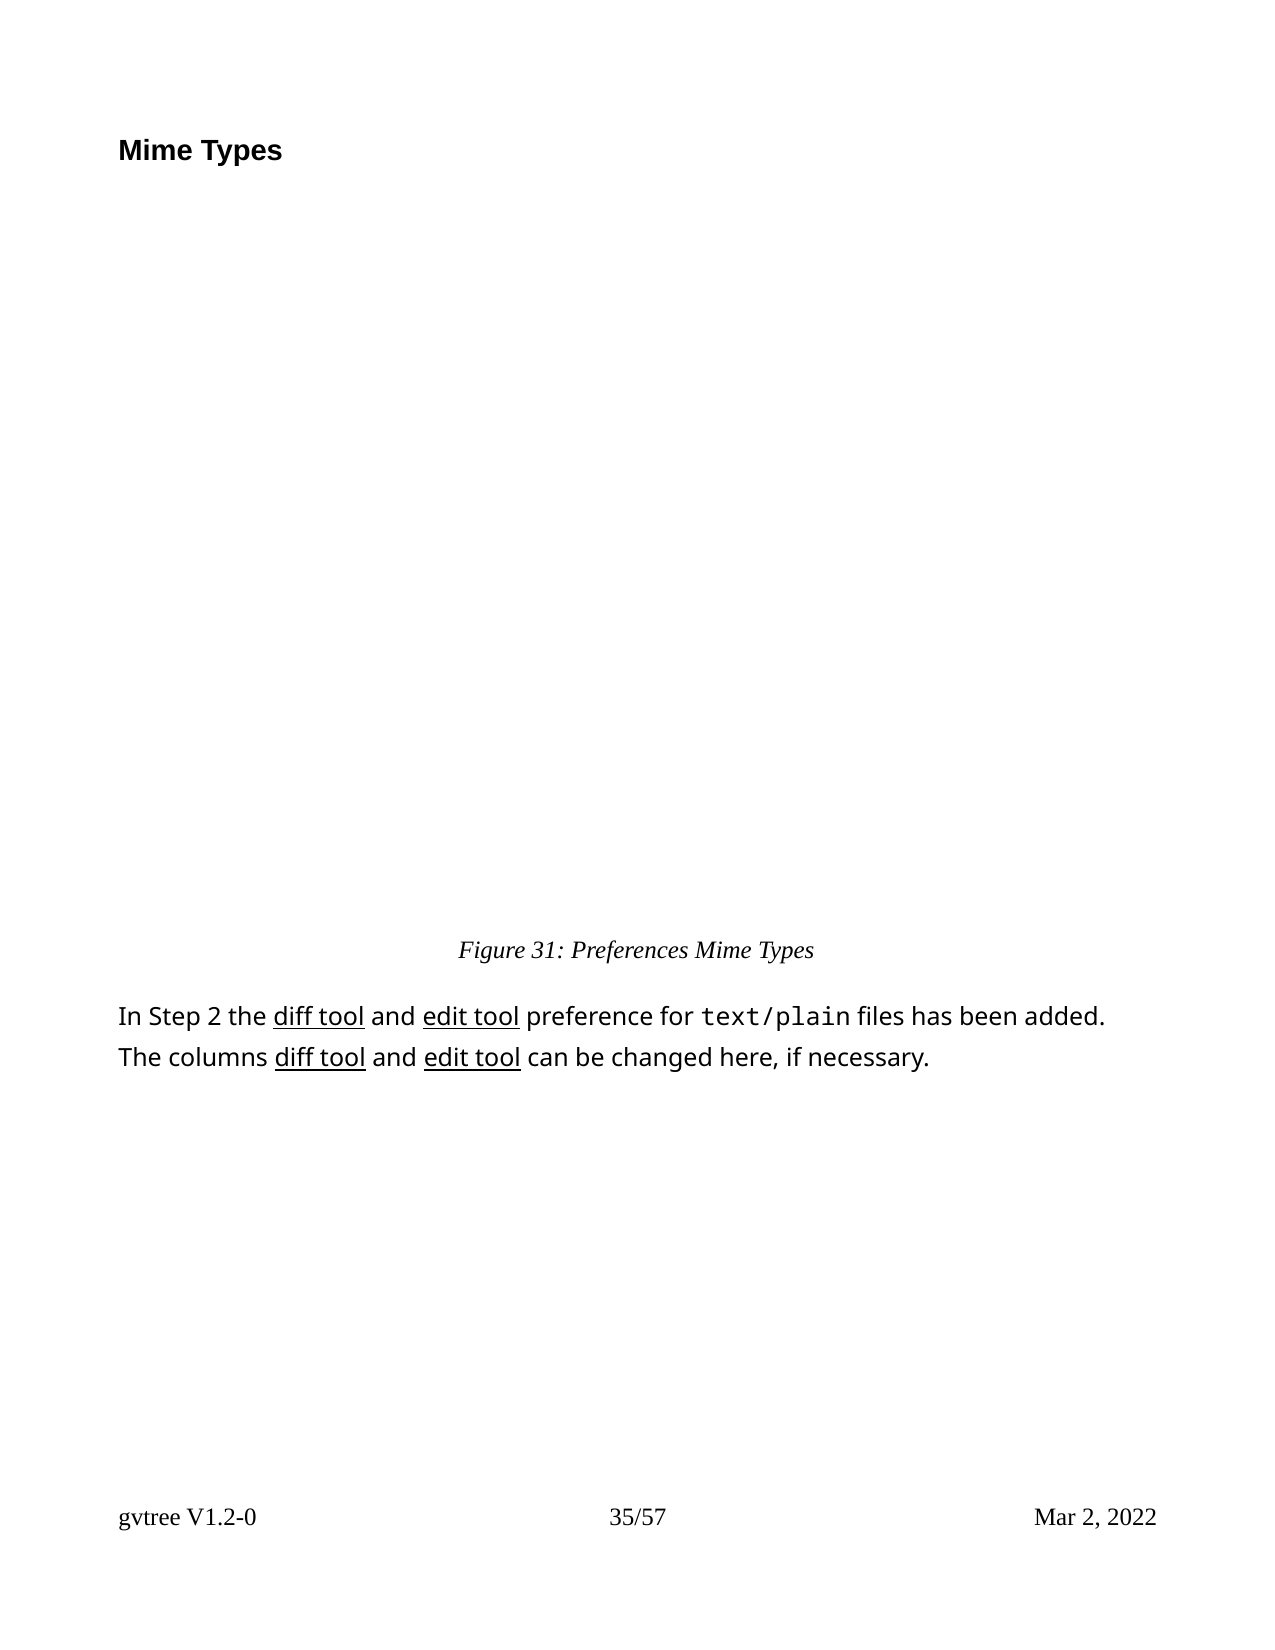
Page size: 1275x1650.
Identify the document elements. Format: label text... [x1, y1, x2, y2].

text The columns diff tool and edit tool can be changed here, if necessary. [118, 1046, 1157, 1072]
text In Step 2 the diff tool and edit tool preference for text/plain files has been added. [118, 1004, 1157, 1031]
text Figure 31: Preferences Mime Types [118, 191, 1157, 963]
subtitle Mime Types [118, 133, 1157, 166]
